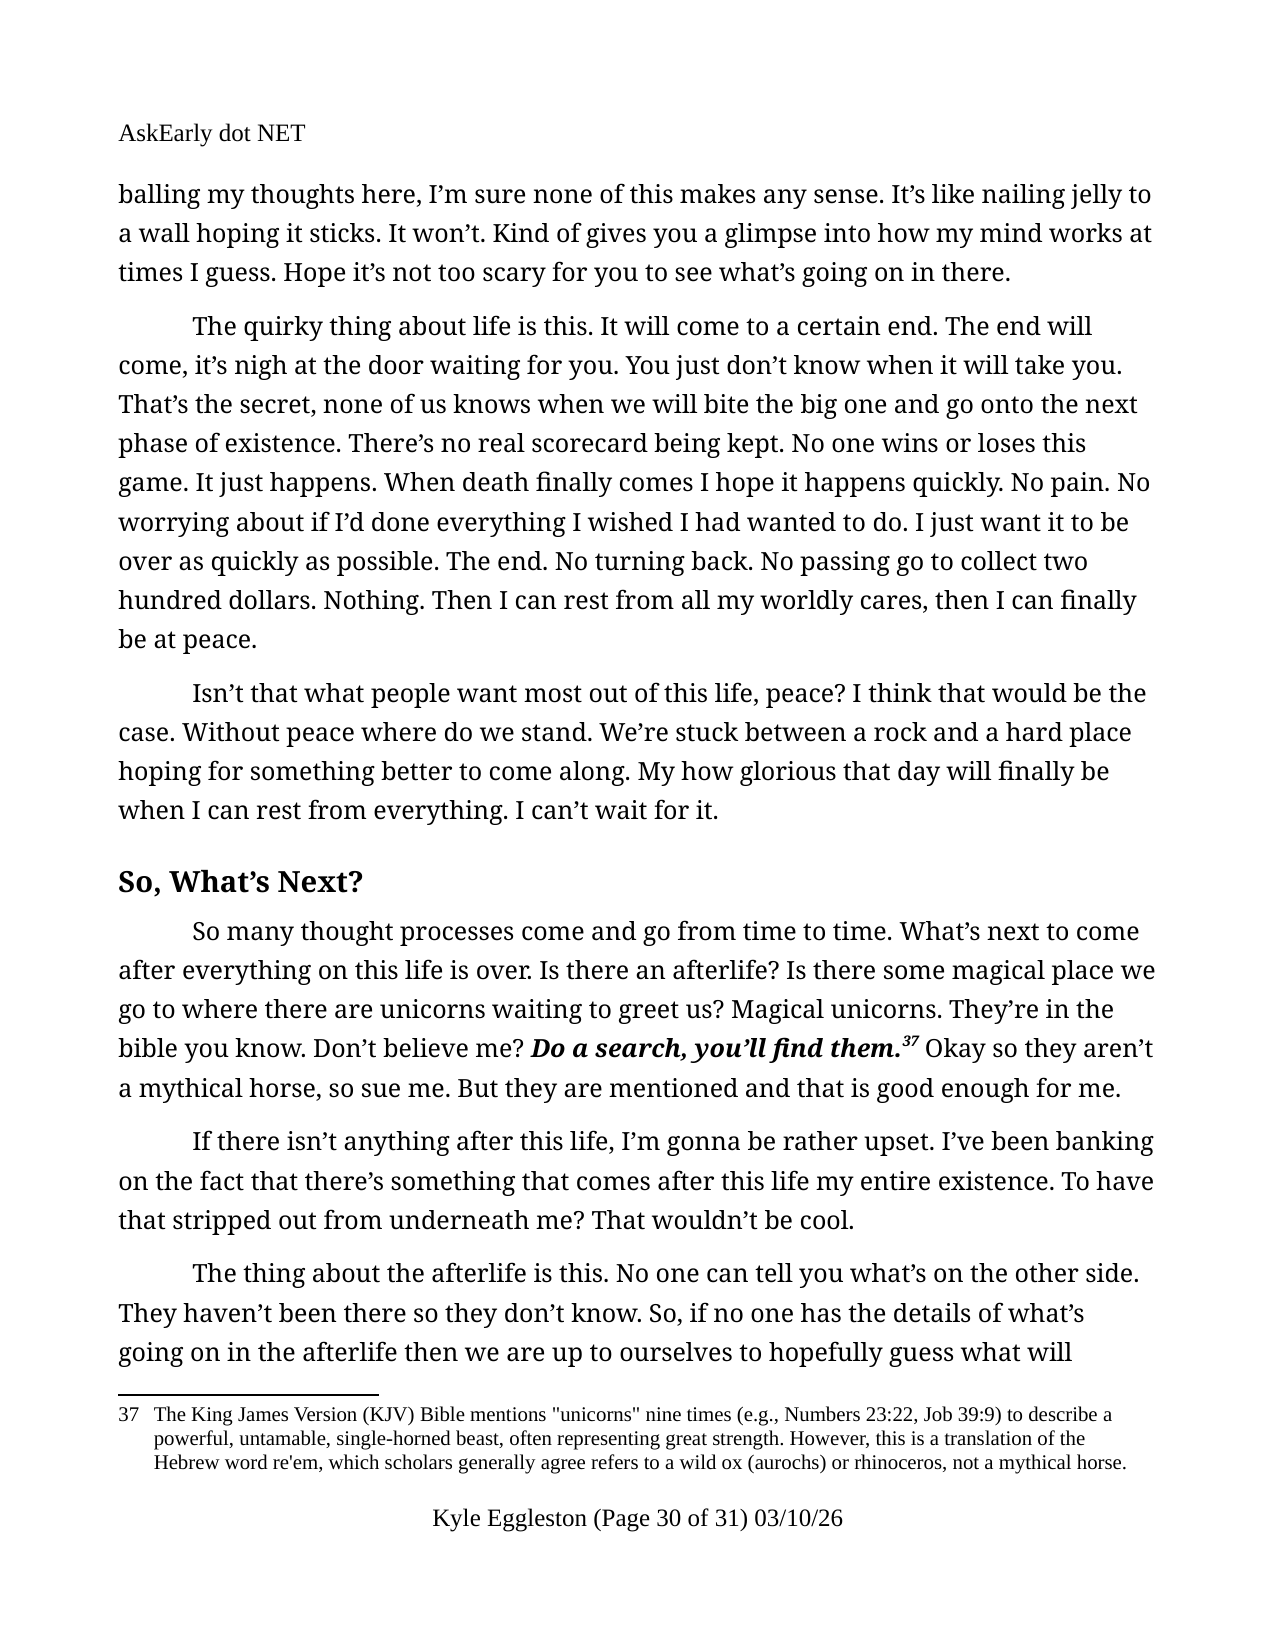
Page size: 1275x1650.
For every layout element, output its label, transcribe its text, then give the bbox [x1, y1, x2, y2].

subtitle So, What’s Next? [118, 861, 1157, 901]
text The quirky thing about life is this. It will come to a certain end. The end will come, it’s nigh at the door waiting for you. You just don’t know when it will take you. That’s the secret, none of us knows when we will bite the big one and go onto the next phase of existence. There’s no real scorecard being kept. No one wins or loses this game. It just happens. When death finally comes I hope it happens quickly. No pain. No worrying about if I’d done everything I wished I had wanted to do. I just want it to be over as quickly as possible. The end. No turning back. No passing go to collect two hundred dollars. Nothing. Then I can rest from all my worldly cares, then I can finally be at peace. [118, 308, 1157, 656]
text balling my thoughts here, I’m sure none of this makes any sense. It’s like nailing jelly to a wall hoping it sticks. It won’t. Kind of gives you a glimpse into how my mind works at times I guess. Hope it’s not too scary for you to see what’s going on in there. [118, 176, 1157, 289]
text If there isn’t anything after this life, I’m gonna be rather upset. I’ve been banking on the fact that there’s something that comes after this life my entire existence. To have that stripped out from underneath me? That wouldn’t be cool. [118, 1124, 1157, 1236]
text The King James Version (KJV) Bible mentions "unicorns" nine times (e.g., Numbers 23:22, Job 39:9) to describe a powerful, untamable, single-horned beast, often representing great strength. However, this is a translation of the Hebrew word re'em, which scholars generally agree refers to a wild ox (aurochs) or rhinoceros, not a mythical horse. [118, 1401, 1157, 1474]
text The thing about the afterlife is this. No one can tell you what’s on the other side. They haven’t been there so they don’t know. So, if no one has the details of what’s going on in the afterlife then we are up to ourselves to hopefully guess what will [118, 1256, 1157, 1368]
text So many thought processes come and go from time to time. What’s next to come after everything on this life is over. Is there an afterlife? Is there some magical place we go to where there are unicorns waiting to greet us? Magical unicorns. They’re in the bible you know. Don’t believe me? Do a search, you’ll find them. Okay so they aren’t a mythical horse, so sue me. But they are mentioned and that is good enough for me. [118, 913, 1157, 1104]
text Isn’t that what people want most out of this life, peace? I think that would be the case. Without peace where do we stand. We’re stuck between a rock and a hard place hoping for something better to come along. My how glorious that day will finally be when I can rest from everything. I can’t wait for it. [118, 676, 1157, 827]
